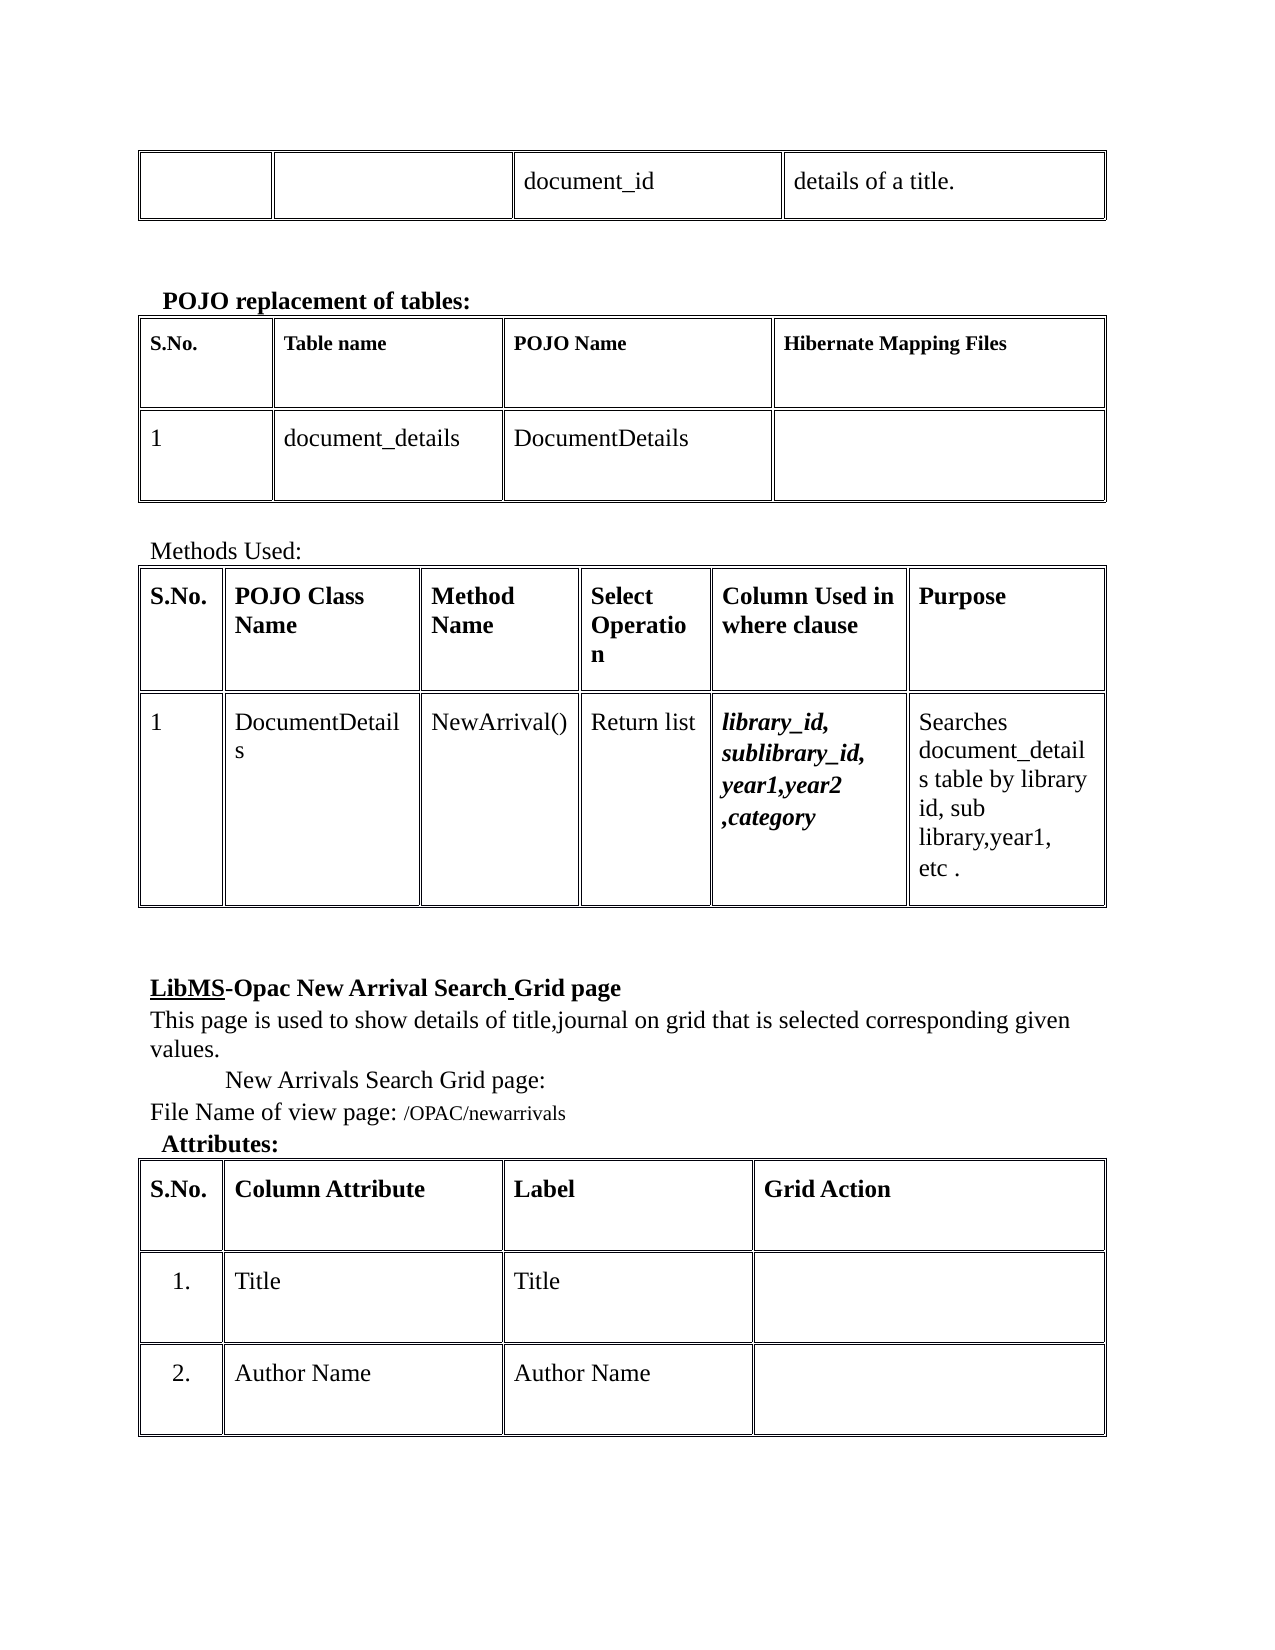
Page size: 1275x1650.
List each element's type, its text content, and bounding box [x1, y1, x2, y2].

table_cell Searches document_details table by library id, sub library,year1, etc . [910, 694, 1104, 905]
table_header Purpose [910, 569, 1104, 690]
table_header Label [505, 1161, 752, 1250]
table_header Column Attribute [225, 1161, 502, 1250]
table_cell DocumentDetails [226, 694, 419, 905]
text Attributes: [150, 1129, 1125, 1158]
table_cell Author Name [225, 1345, 502, 1434]
table_header Grid Action [755, 1161, 1104, 1250]
table_cell details of a title. [785, 153, 1104, 218]
text LibMS-Opac New Arrival Search Grid page [150, 973, 1125, 1002]
table_cell Return list [582, 694, 710, 905]
table_cell NewArrival() [422, 694, 578, 905]
table_cell library_id, sublibrary_id, year1,year2 ,category [713, 694, 906, 905]
text This page is used to show details of title,journal on grid that is selected corresponding given values. [150, 1005, 1125, 1063]
table_header POJO Name [505, 319, 771, 407]
table_cell Title [225, 1253, 502, 1342]
table_cell [755, 1345, 1104, 1434]
table_cell 1 [141, 411, 272, 499]
table_cell [275, 153, 512, 218]
text New Arrivals Search Grid page: [225, 1066, 1125, 1094]
text File Name of view page: /OPAC/newarrivals [150, 1097, 1125, 1126]
table_cell Title [505, 1253, 752, 1342]
table_header S.No. [141, 569, 222, 690]
table_cell 2. [141, 1345, 222, 1434]
table_cell [141, 153, 271, 218]
table_header Method Name [422, 569, 578, 690]
table_header Table name [275, 319, 502, 407]
table_header POJO Class Name [226, 569, 419, 690]
table_header Select Operation [582, 569, 710, 690]
table_cell Author Name [505, 1345, 752, 1434]
table_header S.No. [141, 319, 272, 407]
table_header S.No. [141, 1161, 222, 1250]
table_header Hibernate Mapping Files [775, 319, 1104, 407]
table_cell DocumentDetails [505, 411, 771, 499]
table_cell document_id [515, 153, 781, 218]
table_cell [775, 411, 1104, 499]
table_cell document_details [275, 411, 502, 499]
text Methods Used: [150, 536, 1125, 565]
table_cell 1. [141, 1253, 222, 1342]
table_cell [755, 1253, 1104, 1342]
text POJO replacement of tables: [150, 286, 1125, 315]
table_cell 1 [141, 694, 222, 905]
table_header Column Used in where clause [713, 569, 906, 690]
